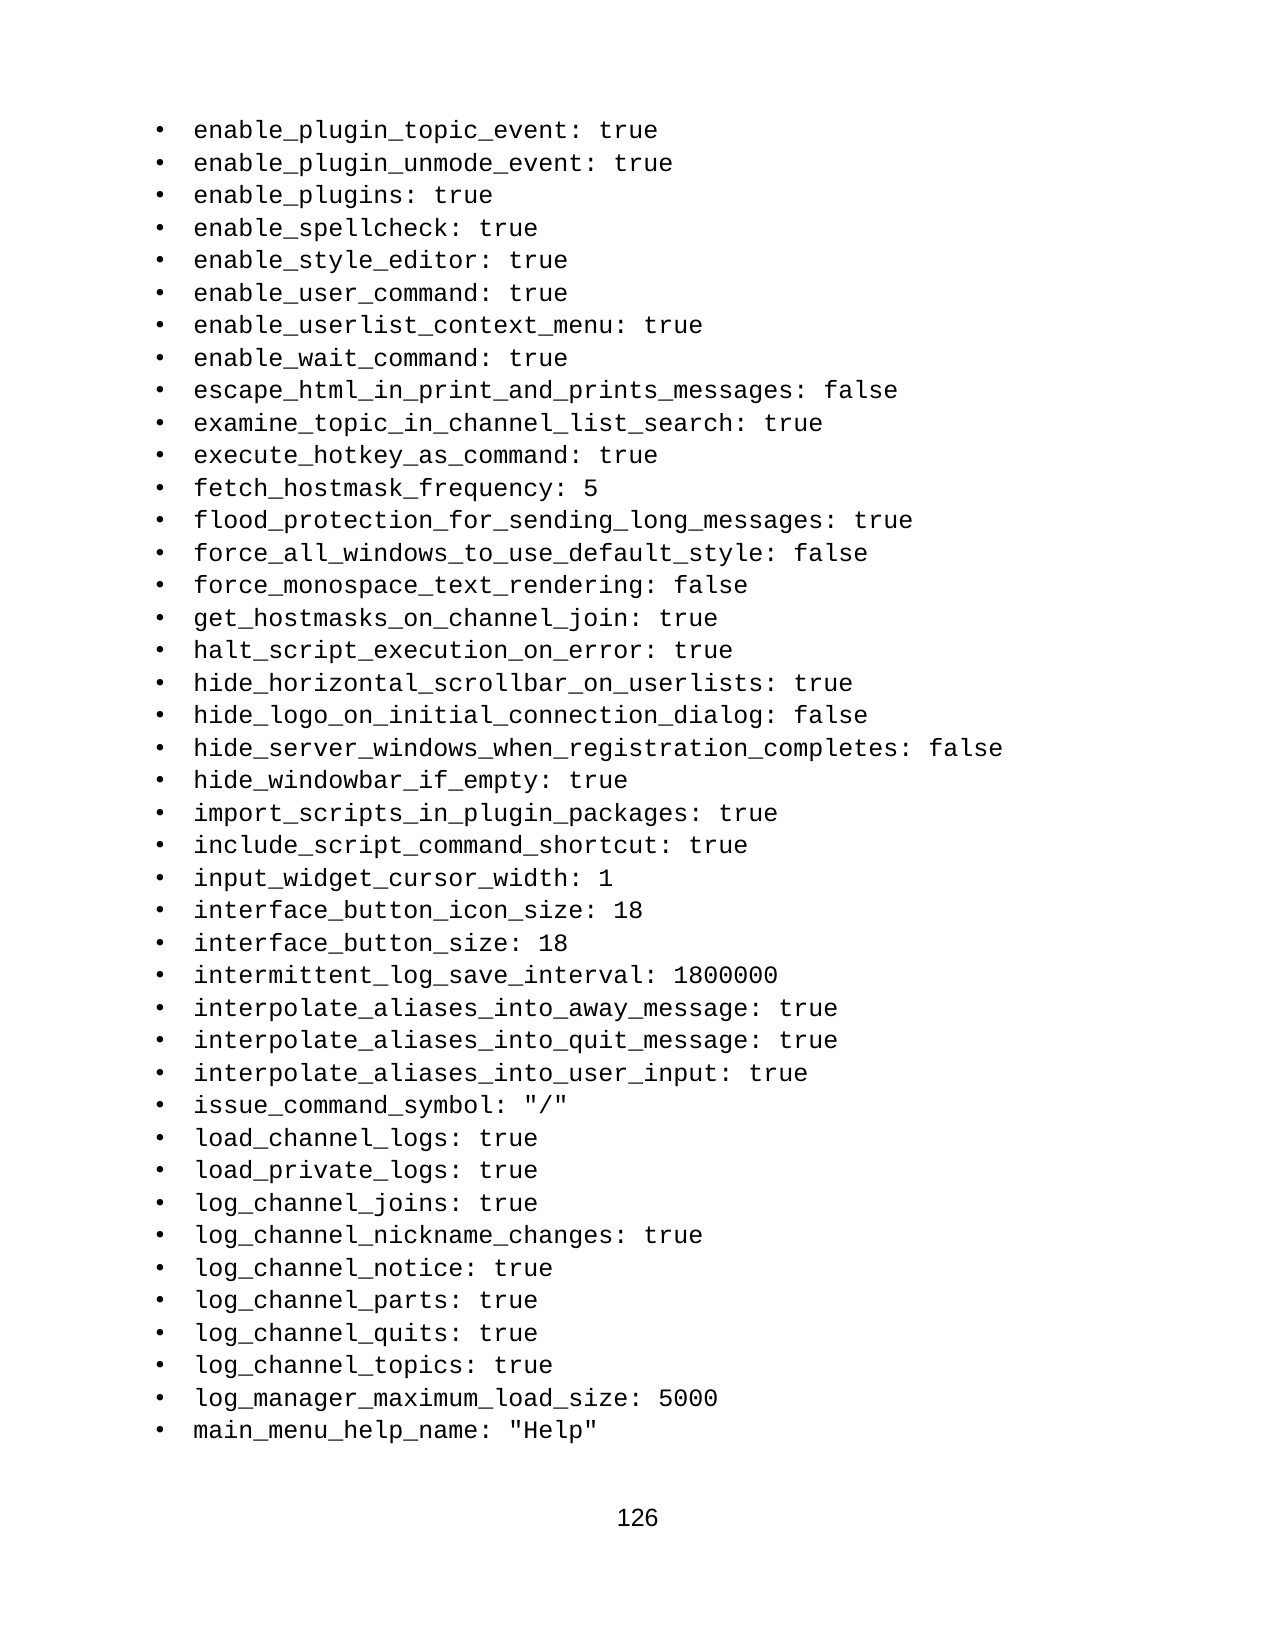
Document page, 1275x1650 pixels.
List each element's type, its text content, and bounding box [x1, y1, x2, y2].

list interface_button_icon_size: 18 [156, 898, 1157, 926]
list hide_windowbar_if_empty: true [156, 768, 1157, 796]
list interpolate_aliases_into_user_input: true [156, 1061, 1157, 1089]
list fetch_hostmask_frequency: 5 [156, 476, 1157, 504]
list enable_userlist_context_menu: true [156, 313, 1157, 341]
list enable_plugins: true [156, 183, 1157, 211]
list enable_wait_command: true [156, 346, 1157, 374]
list log_channel_nickname_changes: true [156, 1223, 1157, 1251]
list issue_command_symbol: "/" [156, 1093, 1157, 1121]
list log_manager_maximum_load_size: 5000 [156, 1386, 1157, 1414]
list get_hostmasks_on_channel_join: true [156, 606, 1157, 634]
list hide_server_windows_when_registration_completes: false [156, 736, 1157, 764]
list import_scripts_in_plugin_packages: true [156, 801, 1157, 829]
list enable_style_editor: true [156, 248, 1157, 276]
list intermittent_log_save_interval: 1800000 [156, 963, 1157, 991]
list log_channel_joins: true [156, 1191, 1157, 1219]
list load_channel_logs: true [156, 1126, 1157, 1154]
list log_channel_notice: true [156, 1256, 1157, 1284]
list force_all_windows_to_use_default_style: false [156, 541, 1157, 569]
list interface_button_size: 18 [156, 931, 1157, 959]
list interpolate_aliases_into_away_message: true [156, 996, 1157, 1024]
list hide_logo_on_initial_connection_dialog: false [156, 703, 1157, 731]
list enable_user_command: true [156, 281, 1157, 309]
list enable_plugin_topic_event: true [156, 118, 1157, 146]
list execute_hotkey_as_command: true [156, 443, 1157, 471]
list include_script_command_shortcut: true [156, 833, 1157, 861]
list log_channel_parts: true [156, 1288, 1157, 1316]
list log_channel_topics: true [156, 1353, 1157, 1381]
list escape_html_in_print_and_prints_messages: false [156, 378, 1157, 406]
list hide_horizontal_scrollbar_on_userlists: true [156, 671, 1157, 699]
list halt_script_execution_on_error: true [156, 638, 1157, 666]
list enable_spellcheck: true [156, 216, 1157, 244]
list interpolate_aliases_into_quit_message: true [156, 1028, 1157, 1056]
list input_widget_cursor_width: 1 [156, 866, 1157, 894]
list enable_plugin_unmode_event: true [156, 151, 1157, 179]
list load_private_logs: true [156, 1158, 1157, 1186]
list flood_protection_for_sending_long_messages: true [156, 508, 1157, 536]
list main_menu_help_name: "Help" [156, 1418, 1157, 1446]
list force_monospace_text_rendering: false [156, 573, 1157, 601]
list log_channel_quits: true [156, 1321, 1157, 1349]
list examine_topic_in_channel_list_search: true [156, 411, 1157, 439]
